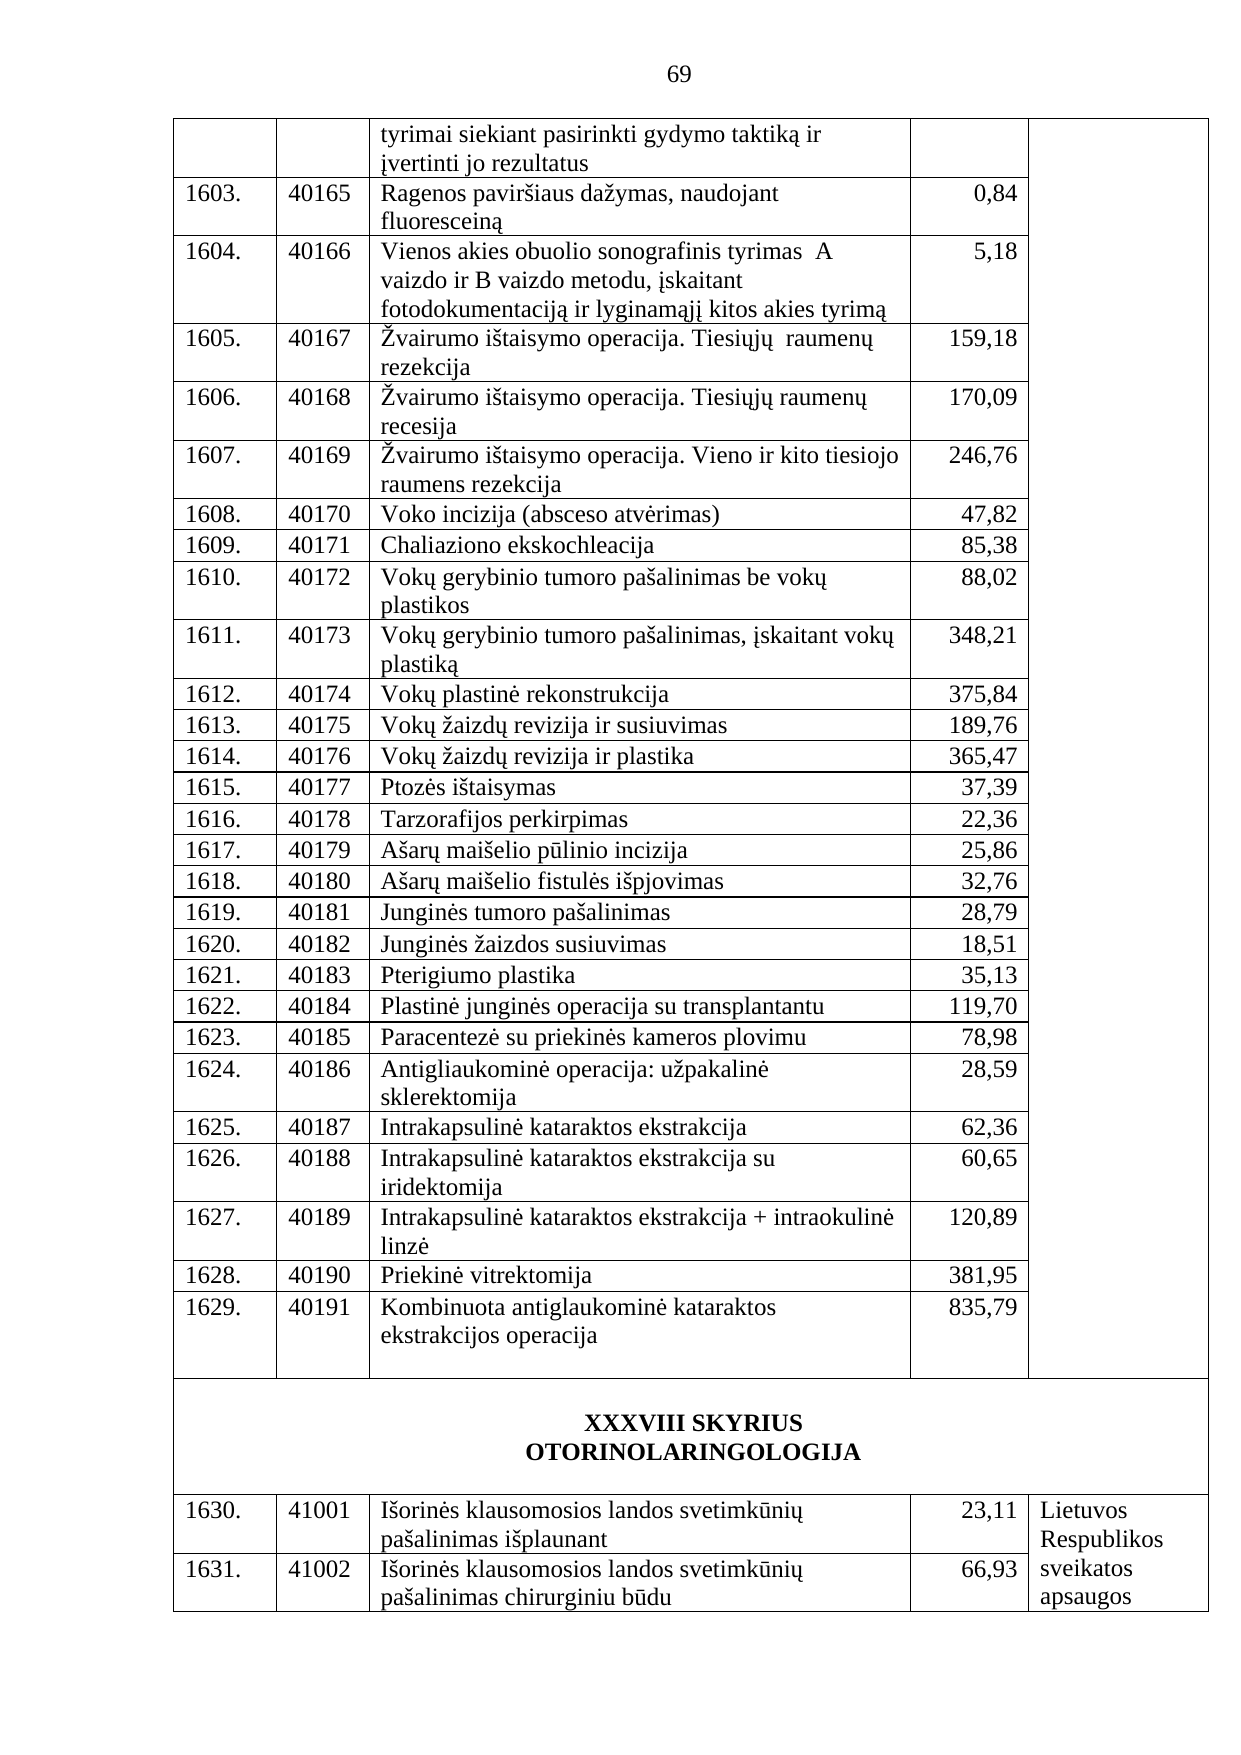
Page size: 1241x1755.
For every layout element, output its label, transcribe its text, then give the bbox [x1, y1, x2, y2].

table_cell [174, 119, 276, 177]
table_cell [1029, 119, 1208, 1378]
table_cell 40168 [277, 382, 369, 439]
table_cell 40189 [277, 1202, 369, 1259]
table_cell Junginės tumoro pašalinimas [370, 898, 910, 928]
table_cell 5,18 [911, 236, 1028, 322]
table_cell 22,36 [911, 804, 1028, 834]
table_cell 1628. [174, 1261, 276, 1291]
table_cell Vokų gerybinio tumoro pašalinimas, įskaitant vokų plastiką [370, 620, 910, 678]
table_cell Vokų žaizdų revizija ir susiuvimas [370, 710, 910, 740]
table_cell Intrakapsulinė kataraktos ekstrakcija su iridektomija [370, 1144, 910, 1201]
table_cell 1617. [174, 835, 276, 865]
table_cell 40171 [277, 530, 369, 561]
table_cell 159,18 [911, 324, 1028, 381]
table_cell Junginės žaizdos susiuvimas [370, 929, 910, 959]
table_cell 1610. [174, 562, 276, 619]
table_cell 1614. [174, 741, 276, 771]
table_cell 1611. [174, 620, 276, 678]
table_cell 1605. [174, 324, 276, 381]
table_cell [1209, 928, 1222, 959]
table_cell [1209, 440, 1222, 498]
table_cell Tarzorafijos perkirpimas [370, 804, 910, 834]
table_cell 40167 [277, 324, 369, 381]
table_cell 40185 [277, 1023, 369, 1053]
table_cell 1613. [174, 710, 276, 740]
table_cell [1209, 235, 1222, 322]
table_cell Pterigiumo plastika [370, 960, 910, 990]
table_cell 60,65 [911, 1144, 1028, 1201]
table_cell [1209, 1378, 1222, 1494]
table_cell Antigliaukominė operacija: užpakalinė sklerektomija [370, 1054, 910, 1111]
table_cell 18,51 [911, 929, 1028, 959]
table_cell 66,93 [911, 1554, 1028, 1611]
table_cell 40174 [277, 679, 369, 709]
table_cell 1624. [174, 1054, 276, 1111]
table_cell 348,21 [911, 620, 1028, 678]
table_cell 119,70 [911, 991, 1028, 1021]
table_cell 40184 [277, 991, 369, 1021]
table_cell 1622. [174, 991, 276, 1021]
table_cell 35,13 [911, 960, 1028, 990]
table_cell [1209, 498, 1222, 529]
table_cell 40175 [277, 710, 369, 740]
table_cell 1609. [174, 530, 276, 561]
table_cell 41001 [277, 1495, 369, 1553]
table_cell [1209, 1494, 1222, 1553]
table_cell [1209, 323, 1222, 381]
table_cell 40176 [277, 741, 369, 771]
table_cell [1209, 529, 1222, 561]
table_cell 78,98 [911, 1023, 1028, 1053]
table_cell 85,38 [911, 530, 1028, 561]
table_cell Lietuvos Respublikos sveikatos apsaugos [1029, 1495, 1208, 1611]
table_cell 1607. [174, 441, 276, 498]
table_cell 40191 [277, 1292, 369, 1378]
table_cell 1623. [174, 1023, 276, 1053]
table_cell 40166 [277, 236, 369, 322]
table_cell Priekinė vitrektomija [370, 1261, 910, 1291]
table_cell 41002 [277, 1554, 369, 1611]
table_cell 40170 [277, 499, 369, 529]
table_cell 1631. [174, 1554, 276, 1611]
table_cell 40188 [277, 1144, 369, 1201]
table_cell 1630. [174, 1495, 276, 1553]
table_cell 835,79 [911, 1292, 1028, 1378]
table_cell Plastinė junginės operacija su transplantantu [370, 991, 910, 1021]
table_cell tyrimai siekiant pasirinkti gydymo taktiką ir įvertinti jo rezultatus [370, 119, 910, 177]
table_cell Žvairumo ištaisymo operacija. Vieno ir kito tiesiojo raumens rezekcija [370, 441, 910, 498]
table_cell [1209, 959, 1222, 990]
table_cell Žvairumo ištaisymo operacija. Tiesiųjų raumenų rezekcija [370, 324, 910, 381]
table_cell Žvairumo ištaisymo operacija. Tiesiųjų raumenų recesija [370, 382, 910, 439]
table_cell [1209, 619, 1222, 678]
table_cell 40172 [277, 562, 369, 619]
table_cell [1209, 834, 1222, 865]
table_cell 1606. [174, 382, 276, 439]
table_cell 23,11 [911, 1495, 1028, 1553]
table_cell [1209, 990, 1222, 1021]
table_cell [1209, 709, 1222, 740]
table_cell 47,82 [911, 499, 1028, 529]
table_cell 1619. [174, 898, 276, 928]
table_cell 375,84 [911, 679, 1028, 709]
table_cell Išorinės klausomosios landos svetimkūnių pašalinimas chirurginiu būdu [370, 1554, 910, 1611]
table_cell 1618. [174, 866, 276, 896]
table_cell 88,02 [911, 562, 1028, 619]
table_cell 0,84 [911, 178, 1028, 235]
table_cell [1209, 771, 1222, 803]
table_cell Vokų žaizdų revizija ir plastika [370, 741, 910, 771]
table_cell 40177 [277, 773, 369, 803]
table_cell 32,76 [911, 866, 1028, 896]
table_cell Ašarų maišelio fistulės išpjovimas [370, 866, 910, 896]
table_cell 170,09 [911, 382, 1028, 439]
table_cell 246,76 [911, 441, 1028, 498]
table_cell [1209, 177, 1222, 235]
table_cell 40187 [277, 1112, 369, 1142]
table_cell 189,76 [911, 710, 1028, 740]
table_cell 25,86 [911, 835, 1028, 865]
table_cell [1209, 865, 1222, 896]
table_cell [1209, 1021, 1222, 1053]
table_cell 1604. [174, 236, 276, 322]
table_cell 1626. [174, 1144, 276, 1201]
table_cell 1616. [174, 804, 276, 834]
table_cell Vokų plastinė rekonstrukcija [370, 679, 910, 709]
table_cell 40178 [277, 804, 369, 834]
table_cell [277, 119, 369, 177]
table_cell Ragenos paviršiaus dažymas, naudojant fluoresceiną [370, 178, 910, 235]
table_cell 1621. [174, 960, 276, 990]
table_cell [1209, 678, 1222, 709]
table_cell Vienos akies obuolio sonografinis tyrimas A vaizdo ir B vaizdo metodu, įskaitant fotodokumentaciją ir lyginamąjį kitos akies tyrimą [370, 236, 910, 322]
table_cell 37,39 [911, 773, 1028, 803]
table_cell [1209, 1260, 1222, 1291]
table_cell 28,79 [911, 898, 1028, 928]
table_cell [1209, 1553, 1222, 1611]
table_cell 120,89 [911, 1202, 1028, 1259]
table_cell Voko incizija (absceso atvėrimas) [370, 499, 910, 529]
table_cell Išorinės klausomosios landos svetimkūnių pašalinimas išplaunant [370, 1495, 910, 1553]
table_cell [1209, 381, 1222, 439]
table_cell 40186 [277, 1054, 369, 1111]
table_cell 40179 [277, 835, 369, 865]
table_cell [1209, 1053, 1222, 1111]
table_cell [1209, 1111, 1222, 1142]
table_cell 1625. [174, 1112, 276, 1142]
table_cell 1615. [174, 773, 276, 803]
table_cell 1612. [174, 679, 276, 709]
table_cell 1629. [174, 1292, 276, 1378]
table_cell Ptozės ištaisymas [370, 773, 910, 803]
table_cell 40190 [277, 1261, 369, 1291]
table_cell 1603. [174, 178, 276, 235]
table_cell [1209, 1143, 1222, 1201]
table_cell [1209, 896, 1222, 928]
table_cell 28,59 [911, 1054, 1028, 1111]
table_cell Kombinuota antiglaukominė kataraktos ekstrakcijos operacija [370, 1292, 910, 1378]
table_cell 1620. [174, 929, 276, 959]
table_cell Intrakapsulinė kataraktos ekstrakcija [370, 1112, 910, 1142]
table_cell 40183 [277, 960, 369, 990]
table_cell Chaliaziono ekskochleacija [370, 530, 910, 561]
table_cell 40182 [277, 929, 369, 959]
table_cell Ašarų maišelio pūlinio incizija [370, 835, 910, 865]
table_cell 381,95 [911, 1261, 1028, 1291]
table_cell 40181 [277, 898, 369, 928]
table_cell XXXVIII SKYRIUS OTORINOLARINGOLOGIJA [174, 1379, 1208, 1494]
table_cell 40165 [277, 178, 369, 235]
table_cell 62,36 [911, 1112, 1028, 1142]
table_cell [1209, 740, 1222, 771]
table_cell [1209, 803, 1222, 834]
table_cell 1608. [174, 499, 276, 529]
table_cell 40169 [277, 441, 369, 498]
table_cell Intrakapsulinė kataraktos ekstrakcija + intraokulinė linzė [370, 1202, 910, 1259]
table_cell [1209, 1291, 1222, 1378]
table_cell [911, 119, 1028, 177]
table_cell Paracentezė su priekinės kameros plovimu [370, 1023, 910, 1053]
table_cell Vokų gerybinio tumoro pašalinimas be vokų plastikos [370, 562, 910, 619]
table_cell 40180 [277, 866, 369, 896]
table_cell 365,47 [911, 741, 1028, 771]
table_cell 1627. [174, 1202, 276, 1259]
table_cell [1209, 1201, 1222, 1259]
table_cell 40173 [277, 620, 369, 678]
table_cell [1209, 118, 1222, 177]
table_cell [1209, 561, 1222, 619]
